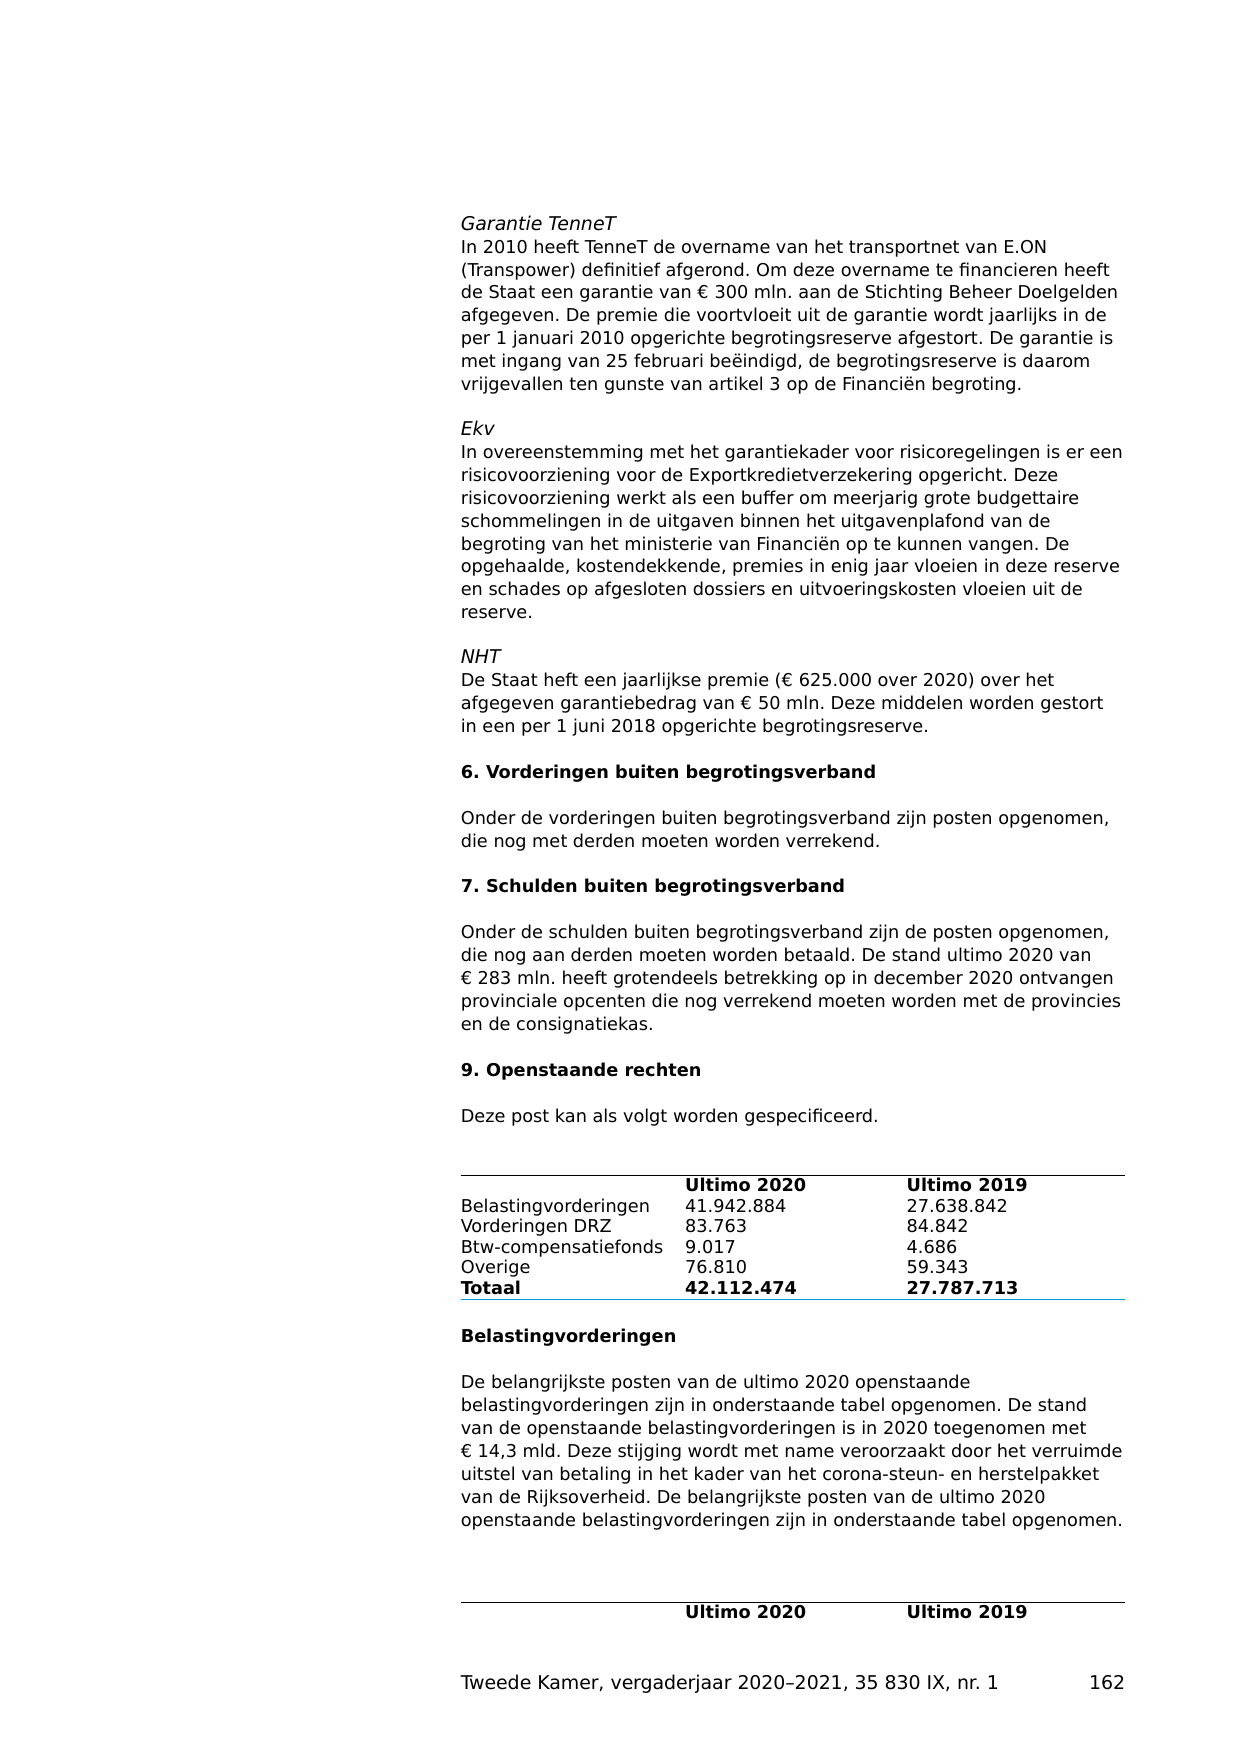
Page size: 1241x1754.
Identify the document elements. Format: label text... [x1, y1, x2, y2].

table_cell Ultimo 2019 [904, 1603, 1125, 1622]
table_cell Belastingvorderingen [461, 1196, 682, 1216]
text Deze post kan als volgt worden gespecificeerd. [461, 1104, 1125, 1127]
text 9. Openstaande rechten [461, 1058, 1125, 1081]
table_cell 27.787.713 [904, 1278, 1125, 1299]
table_cell [461, 1603, 682, 1622]
table_cell 9.017 [682, 1237, 903, 1257]
table_cell Totaal [461, 1278, 682, 1299]
text NHT [461, 646, 1125, 668]
text 6. Vorderingen buiten begrotingsverband [461, 760, 1125, 783]
table_cell Vorderingen DRZ [461, 1216, 682, 1237]
table_cell Ultimo 2020 [682, 1176, 903, 1196]
table_cell 59.343 [904, 1258, 1125, 1278]
text Garantie TenneT [461, 213, 1125, 235]
table_header Tabel 64 Openstaande rechten (bedragen x € 1.000) [461, 1150, 1125, 1174]
text De belangrijkste posten van de ultimo 2020 openstaande belastingvorderingen zijn in onderstaande tabel opgenomen. De stand van de openstaande belastingvorderingen is in 2020 toegenomen met € 14,3 mld. Deze stijging wordt met name veroorzaakt door het verruimde uitstel van betaling in het kader van het corona-steun- en herstelpakket van de Rijksoverheid. De belangrijkste posten van de ultimo 2020 openstaande belastingvorderingen zijn in onderstaande tabel opgenomen. [461, 1370, 1125, 1531]
table_header Tabel 65 Belastingvorderingen uitgesplitst naar belastingsoort (bedragen € x 1 mld.) [461, 1554, 1125, 1601]
table_cell 4.686 [904, 1237, 1125, 1257]
table_cell 76.810 [682, 1258, 903, 1278]
table_cell Overige [461, 1258, 682, 1278]
text 7. Schulden buiten begrotingsverband [461, 874, 1125, 897]
table_cell 42.112.474 [682, 1278, 903, 1299]
table_cell Ultimo 2019 [904, 1176, 1125, 1196]
text Belastingvorderingen [461, 1324, 1125, 1347]
table_cell 84.842 [904, 1216, 1125, 1237]
text De Staat heft een jaarlijkse premie (€ 625.000 over 2020) over het afgegeven garantiebedrag van € 50 mln. Deze middelen worden gestort in een per 1 juni 2018 opgerichte begrotingsreserve. [461, 668, 1125, 737]
table_cell 83.763 [682, 1216, 903, 1237]
text In overeenstemming met het garantiekader voor risicoregelingen is er een risicovoorziening voor de Exportkredietverzekering opgericht. Deze risicovoorziening werkt als een buffer om meerjarig grote budgettaire schommelingen in de uitgaven binnen het uitgavenplafond van de begroting van het ministerie van Financiën op te kunnen vangen. De opgehaalde, kostendekkende, premies in enig jaar vloeien in deze reserve en schades op afgesloten dossiers en uitvoeringskosten vloeien uit de reserve. [461, 440, 1125, 623]
table_cell 41.942.884 [682, 1196, 903, 1216]
text Onder de schulden buiten begrotingsverband zijn de posten opgenomen, die nog aan derden moeten worden betaald. De stand ultimo 2020 van € 283 mln. heeft grotendeels betrekking op in december 2020 ontvangen provinciale opcenten die nog verrekend moeten worden met de provincies en de consignatiekas. [461, 920, 1125, 1035]
text Onder de vorderingen buiten begrotingsverband zijn posten opgenomen, die nog met derden moeten worden verrekend. [461, 806, 1125, 852]
text Ekv [461, 418, 1125, 440]
text In 2010 heeft TenneT de overname van het transportnet van E.ON (Transpower) definitief afgerond. Om deze overname te financieren heeft de Staat een garantie van € 300 mln. aan de Stichting Beheer Doelgelden afgegeven. De premie die voortvloeit uit de garantie wordt jaarlijks in de per 1 januari 2010 opgerichte begrotingsreserve afgestort. De garantie is met ingang van 25 februari beëindigd, de begrotingsreserve is daarom vrijgevallen ten gunste van artikel 3 op de Financiën begroting. [461, 235, 1125, 395]
table_cell [461, 1176, 682, 1196]
table_cell 27.638.842 [904, 1196, 1125, 1216]
table_cell Ultimo 2020 [682, 1603, 903, 1622]
table_cell Btw-compensatiefonds [461, 1237, 682, 1257]
